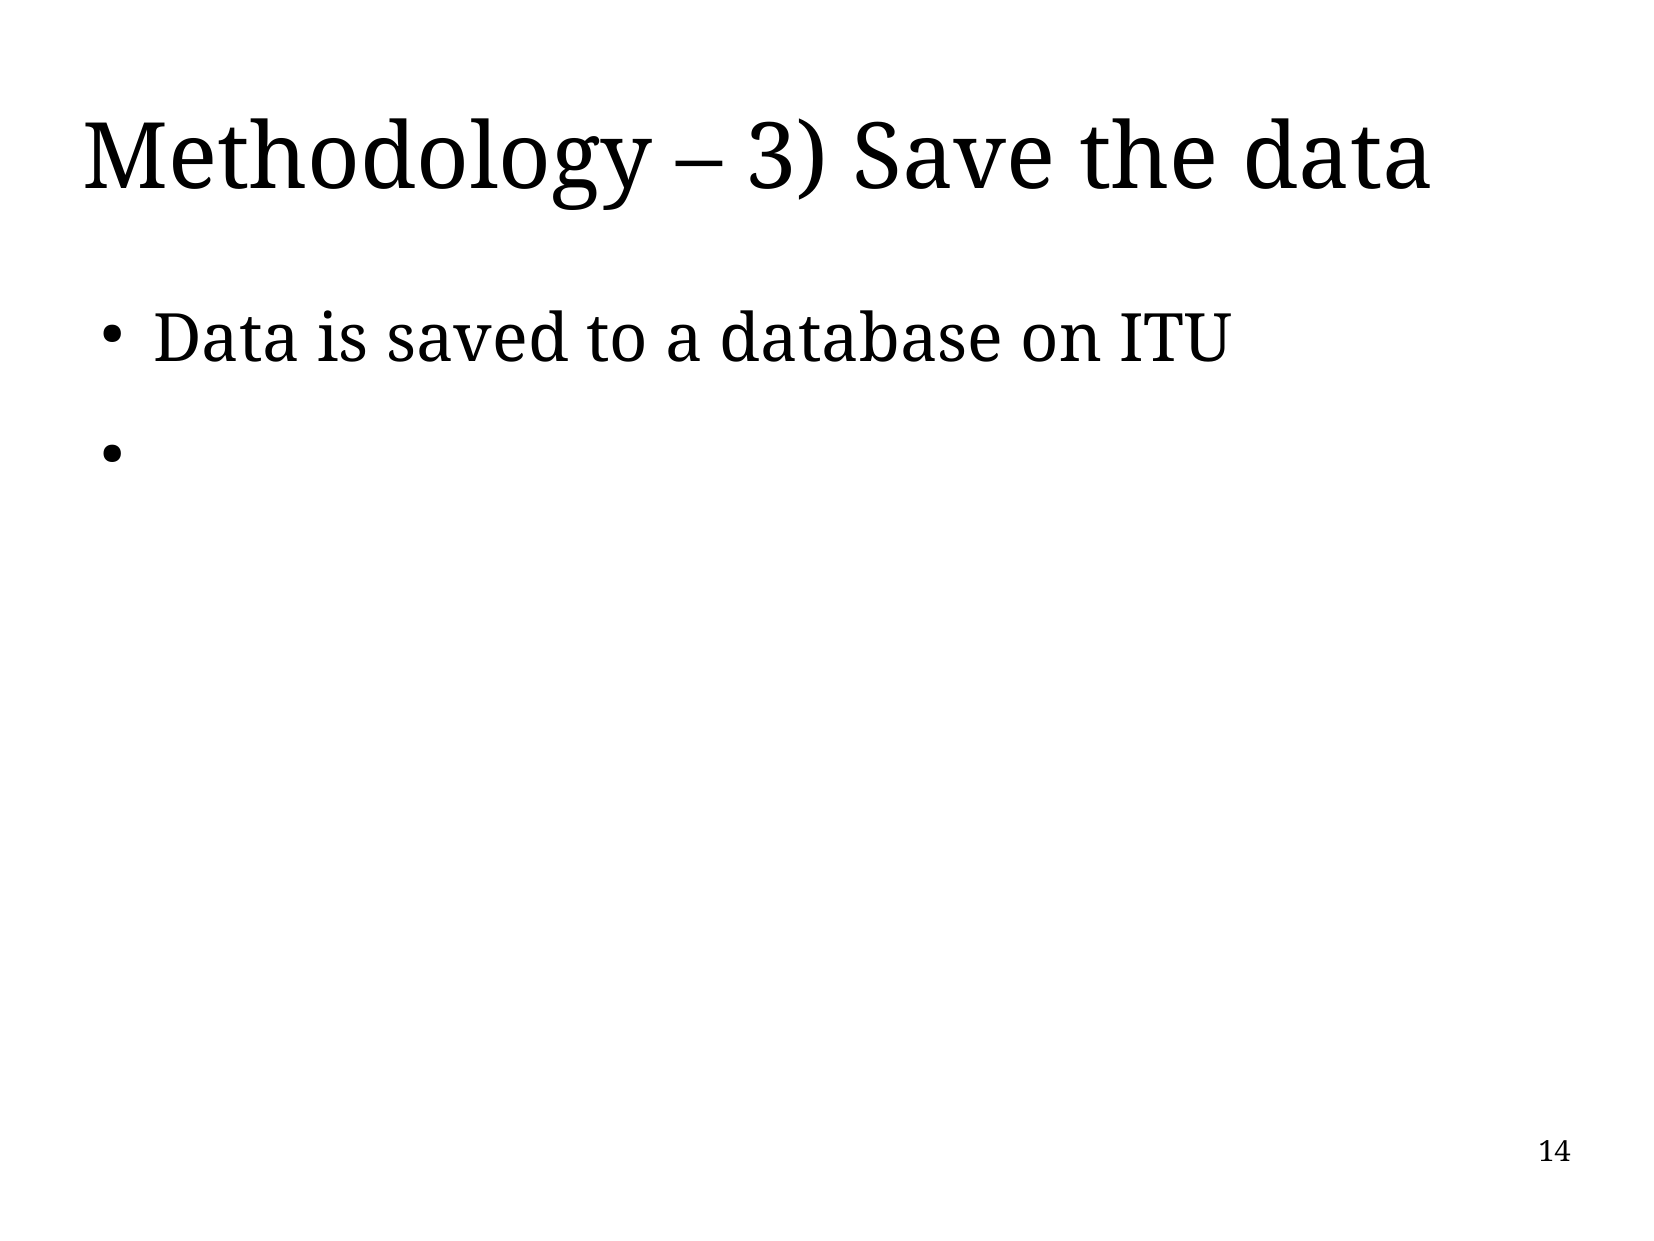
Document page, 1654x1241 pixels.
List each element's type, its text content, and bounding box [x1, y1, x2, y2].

title Methodology – 3) Save the data [82, 49, 1571, 257]
list Data is saved to a database on ITU [82, 290, 1571, 1010]
